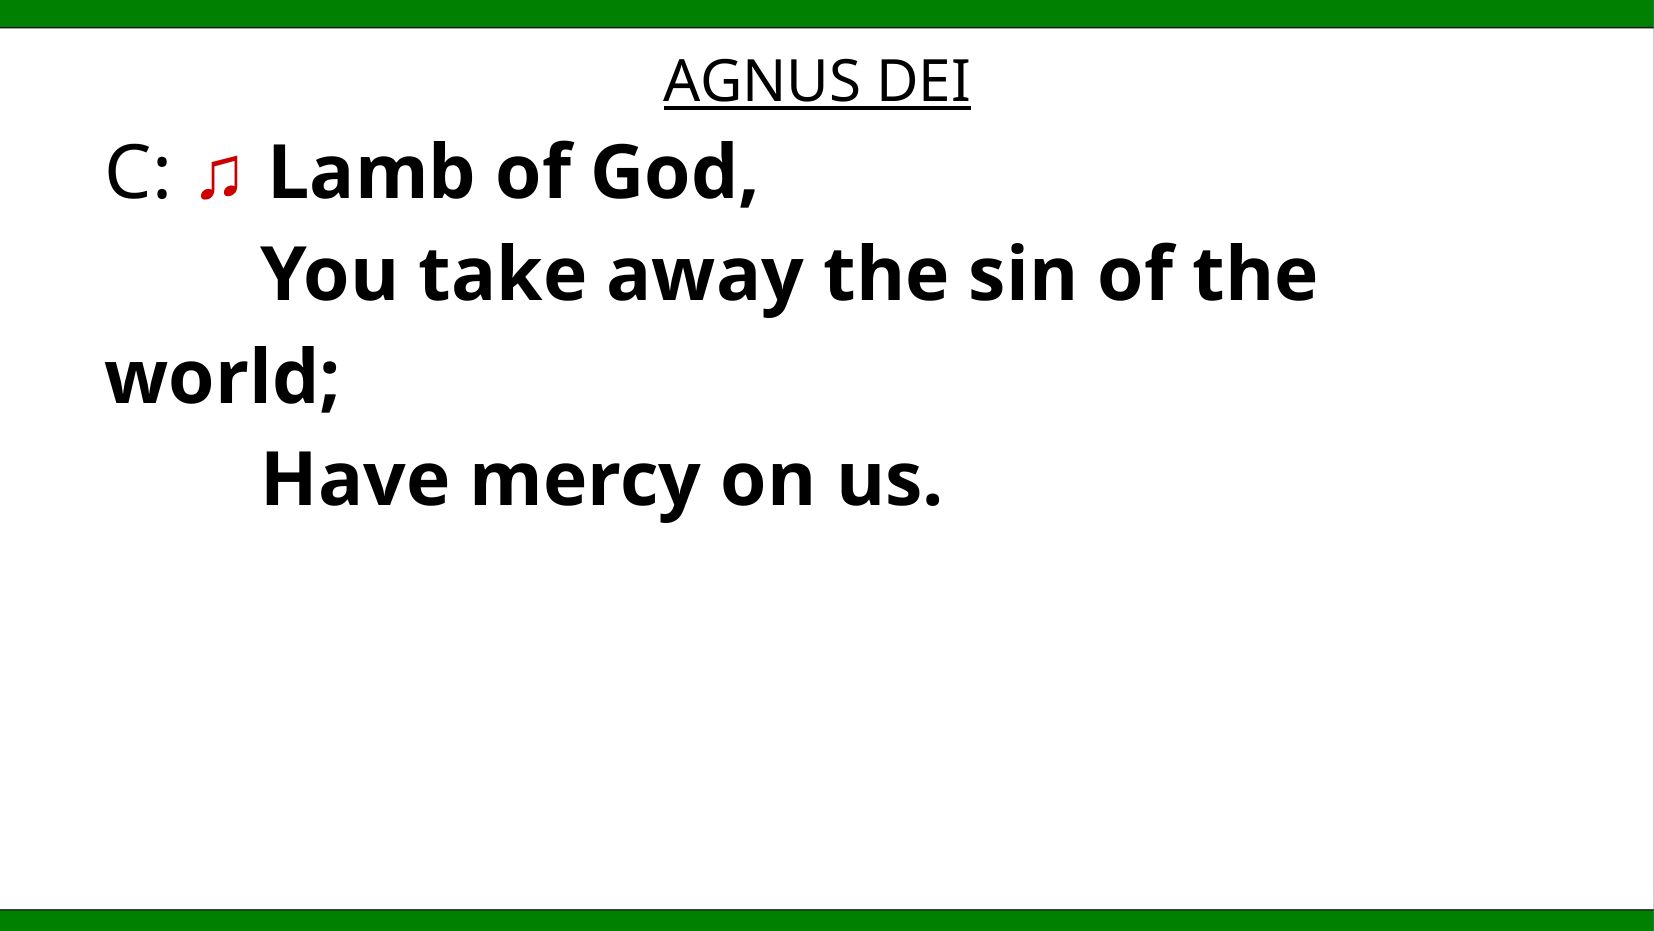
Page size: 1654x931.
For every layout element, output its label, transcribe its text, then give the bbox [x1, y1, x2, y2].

text_box AGNUS DEI C: ♫ Lamb of God, You take away the sin of the world; Have mercy on us. [90, 31, 1546, 451]
picture [0, 0, 1654, 931]
